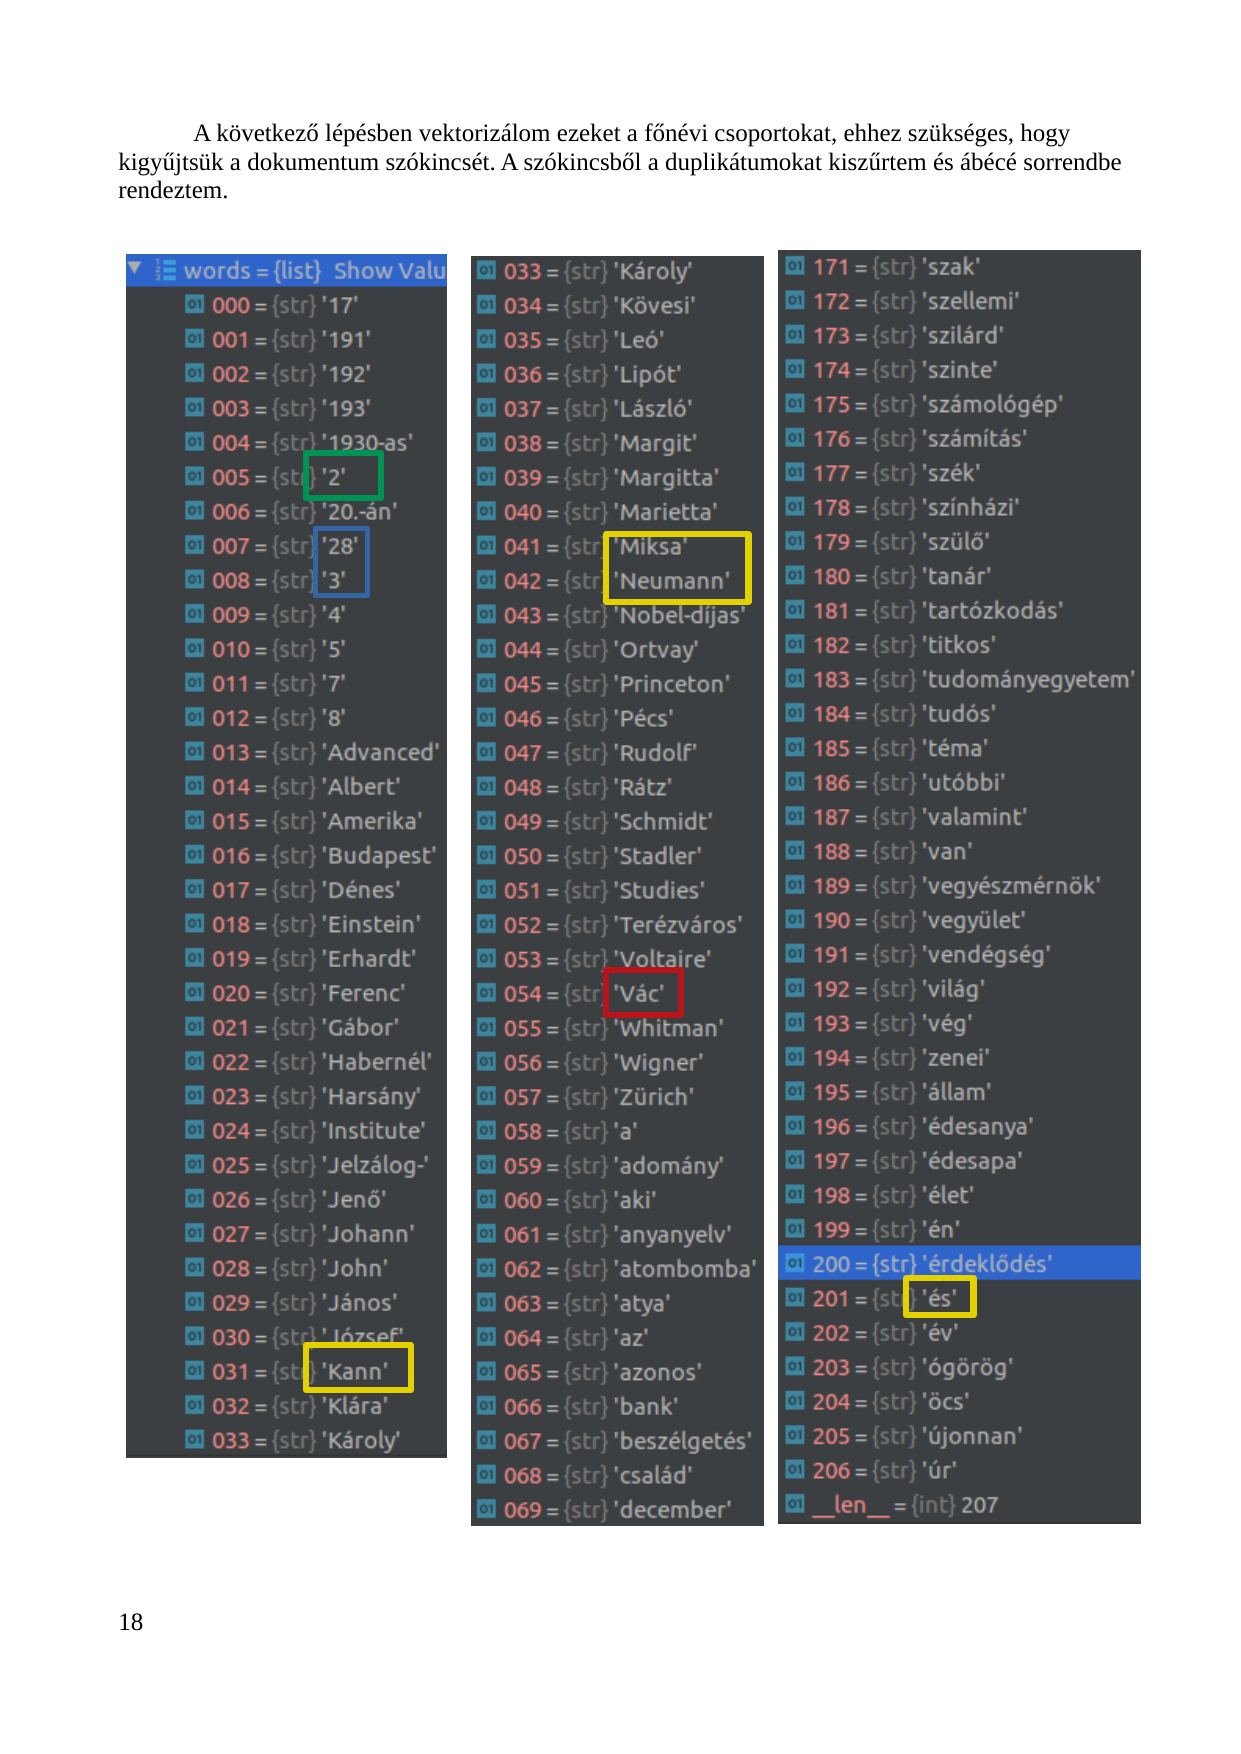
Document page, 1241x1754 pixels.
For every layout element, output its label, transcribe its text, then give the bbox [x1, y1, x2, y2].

picture [126, 254, 447, 1458]
picture [471, 256, 764, 1526]
picture [778, 250, 1141, 1524]
text A következő lépésben vektorizálom ezeket a főnévi csoportokat, ehhez szükséges, hogy kigyűjtsük a dokumentum szókincsét. A szókincsből a duplikátumokat kiszűrtem és ábécé sorrendbe rendeztem. [118, 118, 1123, 204]
